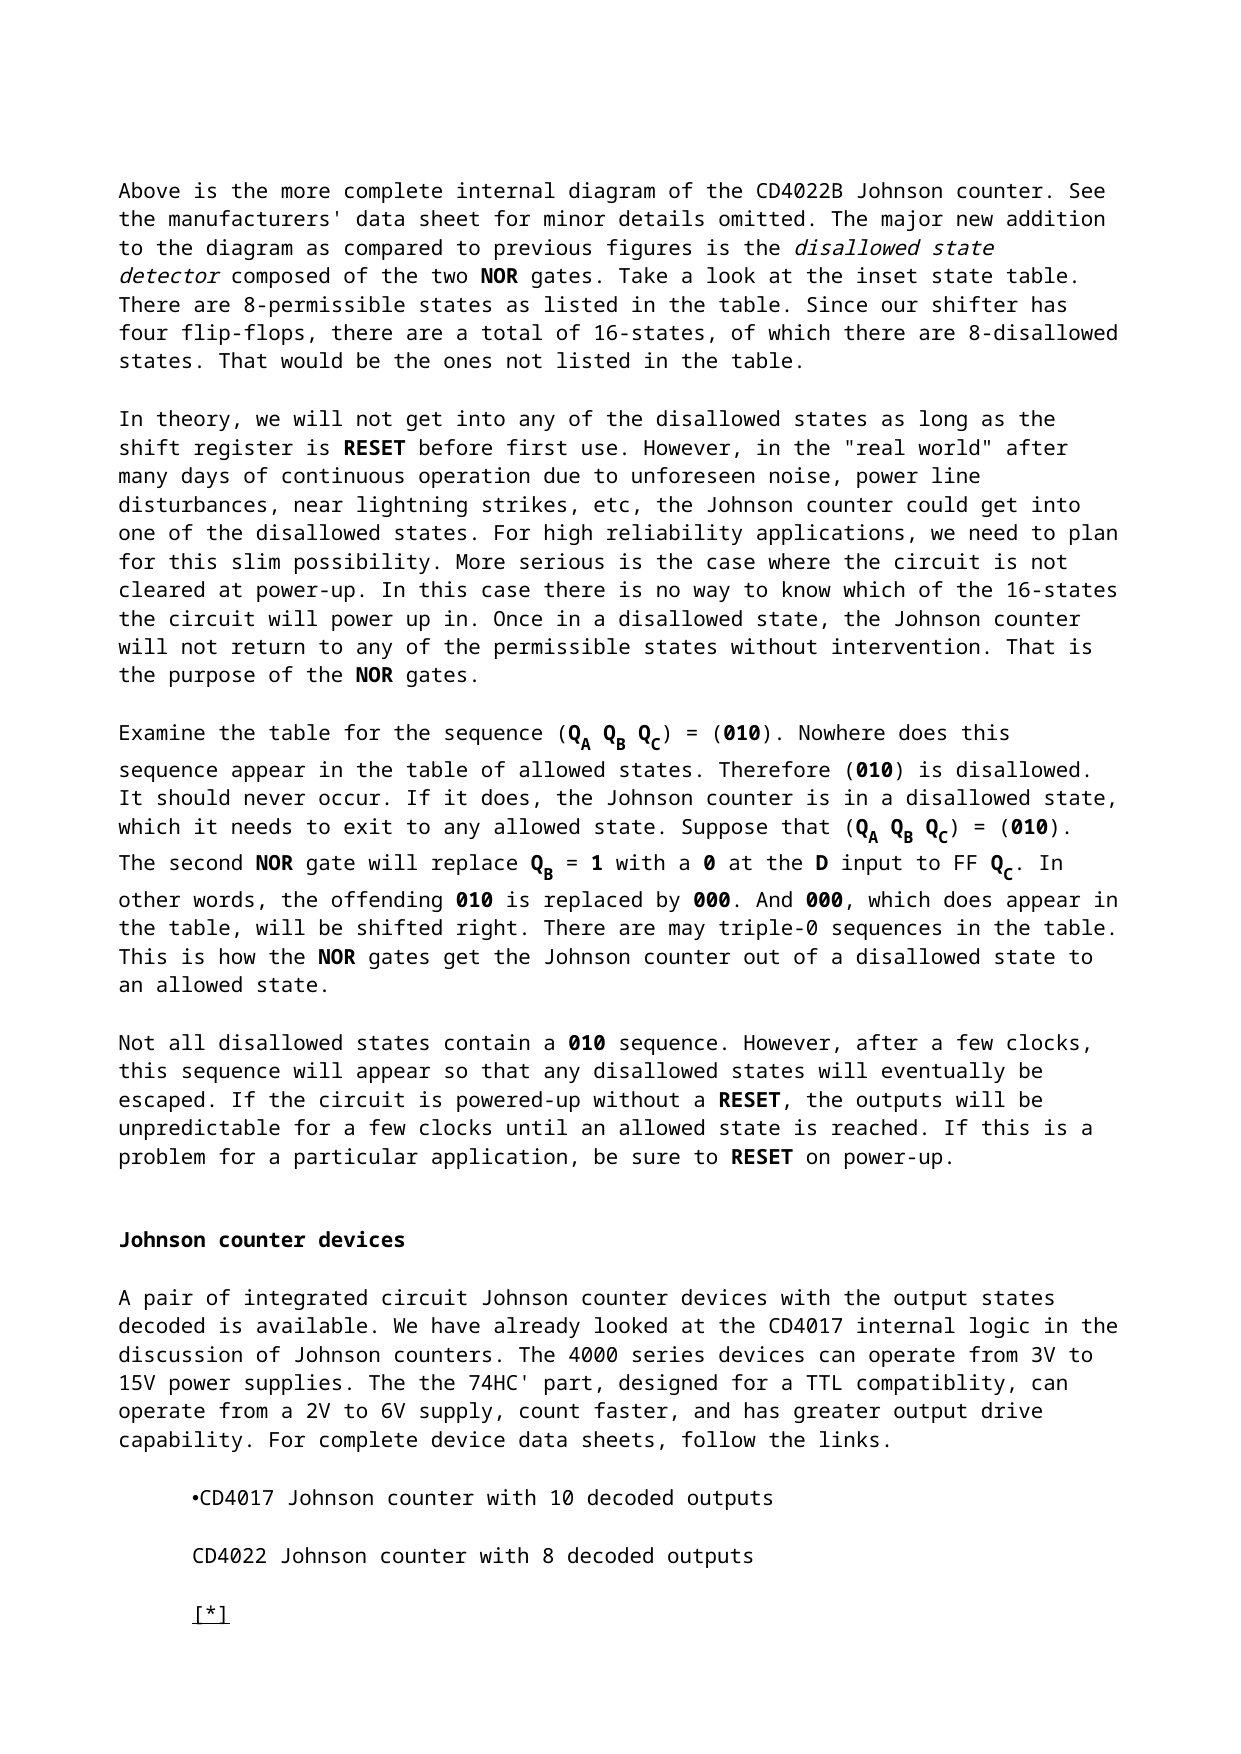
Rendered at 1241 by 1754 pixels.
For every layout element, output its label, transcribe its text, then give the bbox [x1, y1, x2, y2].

text Not all disallowed states contain a 010 sequence. However, after a few clocks, this sequence will appear so that any disallowed states will eventually be escaped. If the circuit is powered-up without a RESET, the outputs will be unpredictable for a few clocks until an allowed state is reached. If this is a problem for a particular application, be sure to RESET on power-up. [118, 1028, 1122, 1170]
list CD4022 Johnson counter with 8 decoded outputs [118, 1541, 1122, 1569]
subtitle Johnson counter devices [118, 1225, 1122, 1253]
text A pair of integrated circuit Johnson counter devices with the output states decoded is available. We have already looked at the CD4017 internal logic in the discussion of Johnson counters. The 4000 series devices can operate from 3V to 15V power supplies. The the 74HC' part, designed for a TTL compatiblity, can operate from a 2V to 6V supply, count faster, and has greater output drive capability. For complete device data sheets, follow the links. [118, 1283, 1122, 1453]
text Above is the more complete internal diagram of the CD4022B Johnson counter. See the manufacturers' data sheet for minor details omitted. The major new addition to the diagram as compared to previous figures is the disallowed state detector composed of the two NOR gates. Take a look at the inset state table. There are 8-permissible states as listed in the table. Since our shifter has four flip-flops, there are a total of 16-states, of which there are 8-disallowed states. That would be the ones not listed in the table. [118, 176, 1122, 375]
text Examine the table for the sequence (QA QB QC) = (010). Nowhere does this sequence appear in the table of allowed states. Therefore (010) is disallowed. It should never occur. If it does, the Johnson counter is in a disallowed state, which it needs to exit to any allowed state. Suppose that (QA QB QC) = (010). The second NOR gate will replace QB = 1 with a 0 at the D input to FF QC. In other words, the offending 010 is replaced by 000. And 000, which does appear in the table, will be shifted right. There are may triple-0 sequences in the table. This is how the NOR gates get the Johnson counter out of a disallowed state to an allowed state. [118, 718, 1122, 999]
text In theory, we will not get into any of the disallowed states as long as the shift register is RESET before first use. However, in the "real world" after many days of continuous operation due to unforeseen noise, power line disturbances, near lightning strikes, etc, the Johnson counter could get into one of the disallowed states. For high reliability applications, we need to plan for this slim possibility. More serious is the case where the circuit is not cleared at power-up. In this case there is no way to know which of the 16-states the circuit will power up in. Once in a disallowed state, the Johnson counter will not return to any of the permissible states without intervention. That is the purpose of the NOR gates. [118, 404, 1122, 689]
list CD4017 Johnson counter with 10 decoded outputs [118, 1483, 1122, 1511]
list [*] [118, 1599, 1122, 1627]
